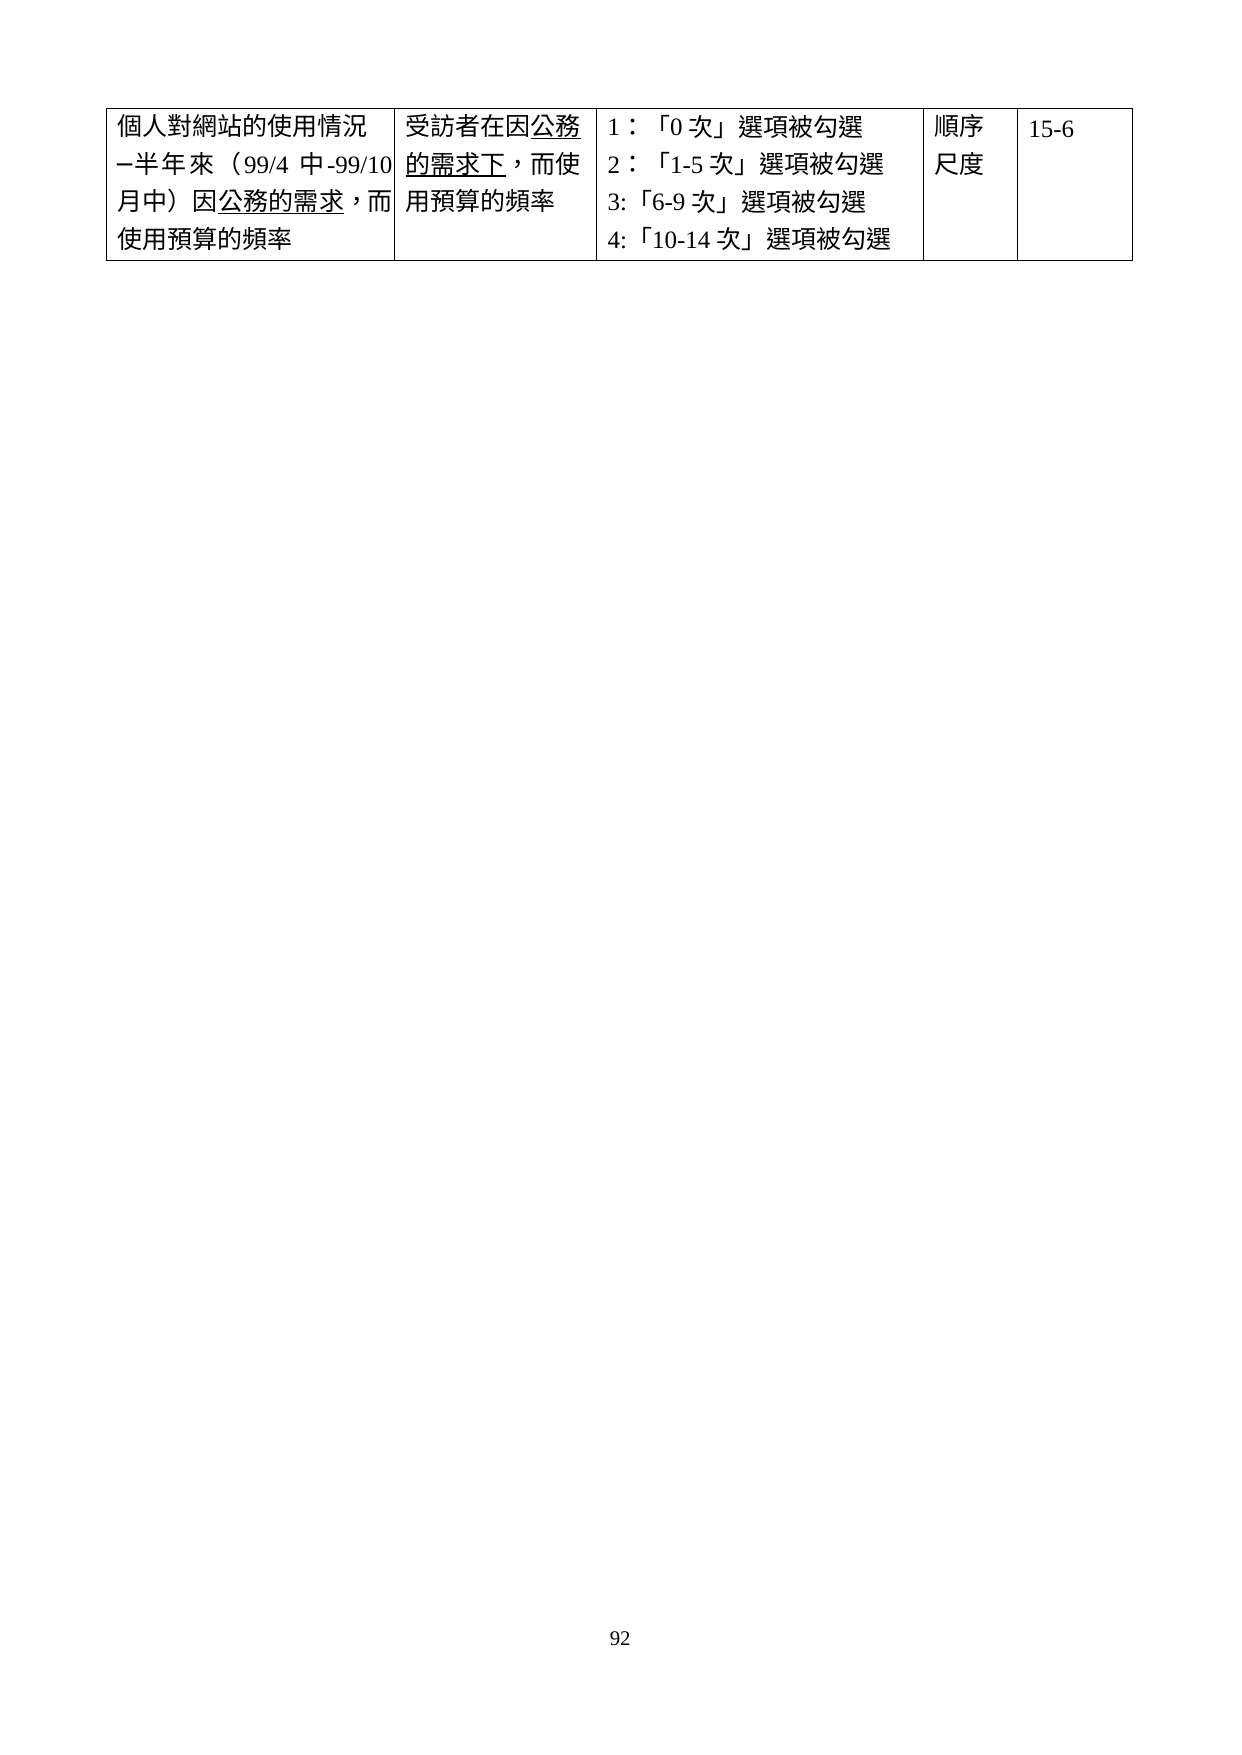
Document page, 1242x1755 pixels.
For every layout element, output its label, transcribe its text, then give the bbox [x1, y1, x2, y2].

table_cell 15-6 [1018, 109, 1132, 259]
table_cell 受訪者在因公務 的需求下，而使 用預算的頻率 [395, 109, 596, 259]
table_cell 個人對網站的使用情況 ─半年來（99/4 中-99/10 月中）因公務的需求，而 使用預算的頻率 [107, 109, 394, 259]
table_cell 1：「0 次」選項被勾選 2：「1-5 次」選項被勾選 3:「6-9 次」選項被勾選 4:「10-14 次」選項被勾選 [597, 109, 923, 259]
table_cell 順序 尺度 [924, 109, 1017, 259]
